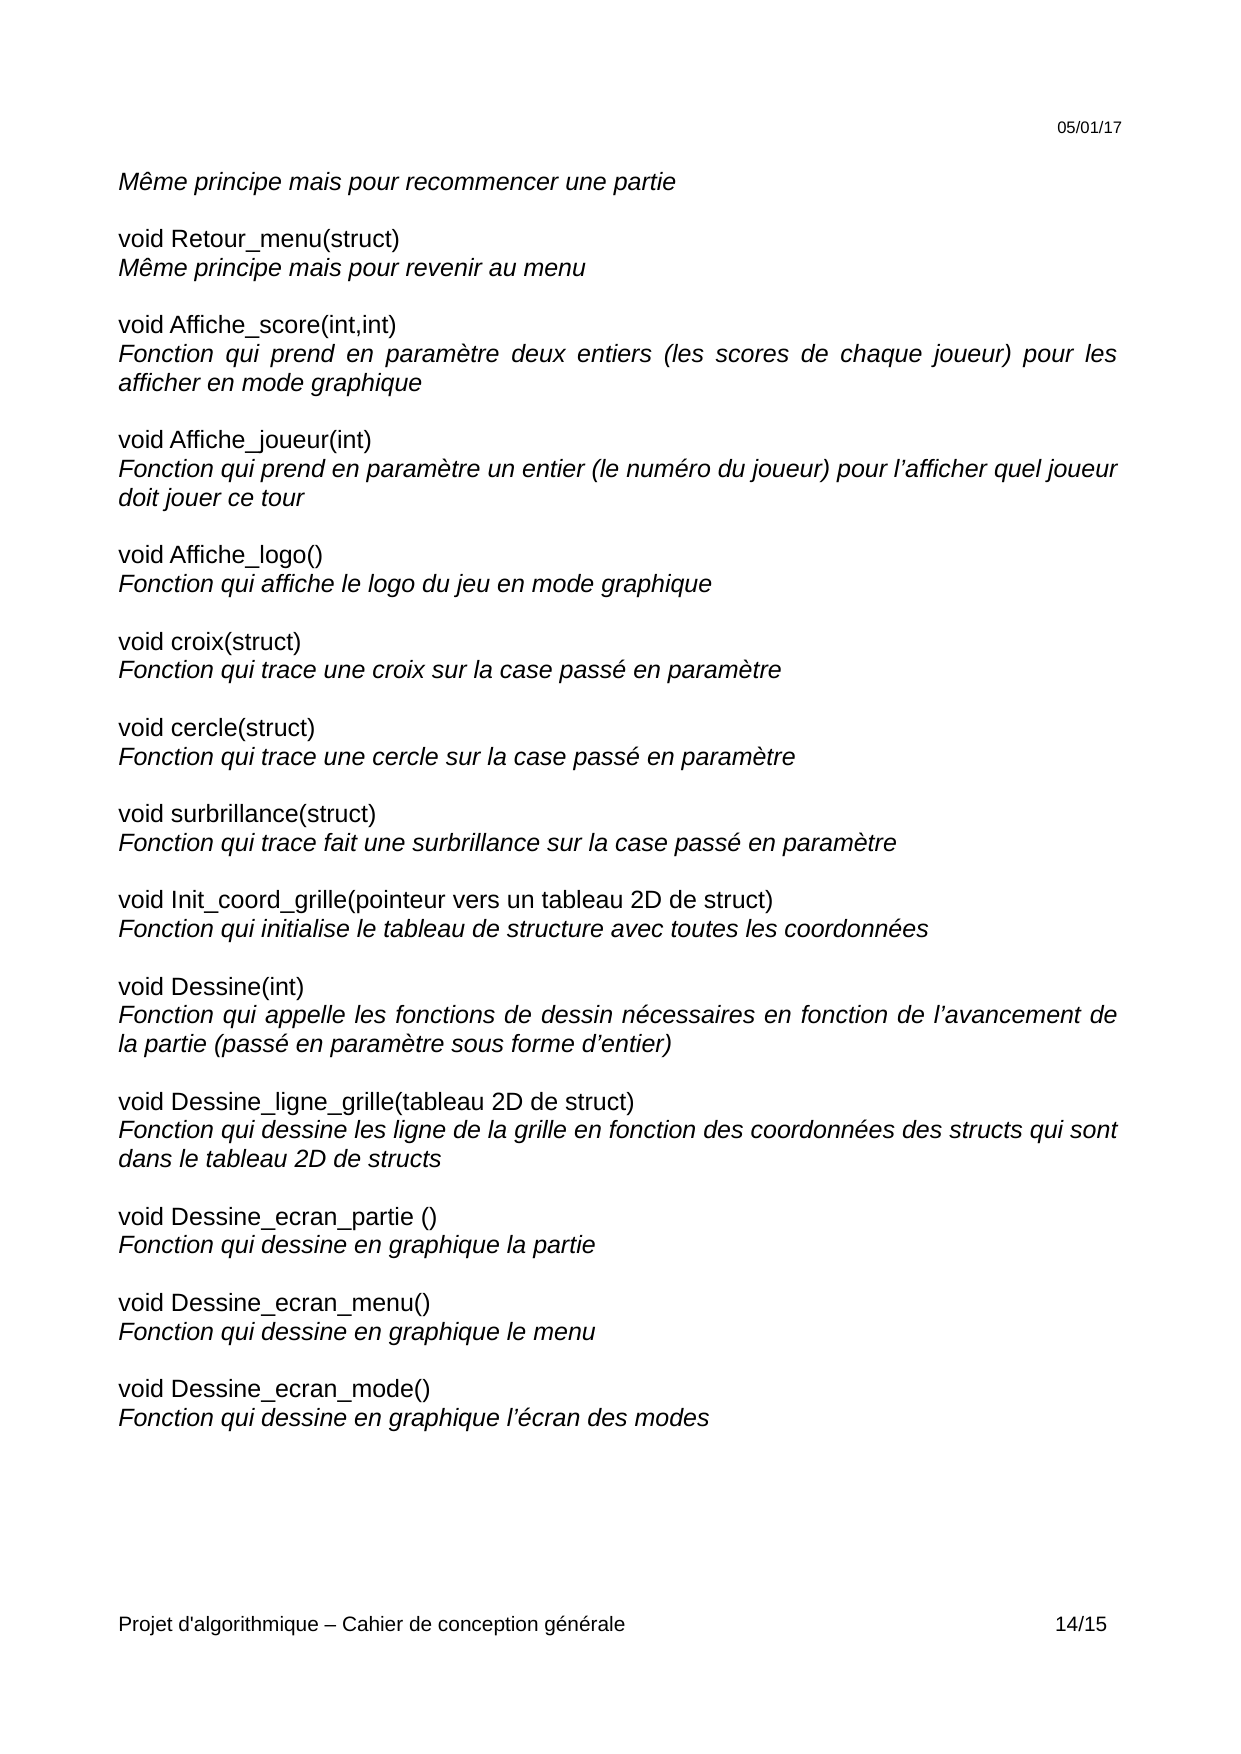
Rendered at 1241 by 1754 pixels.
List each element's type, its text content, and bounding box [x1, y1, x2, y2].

text void Init_coord_grille(pointeur vers un tableau 2D de struct) [118, 886, 1122, 914]
text Fonction qui dessine en graphique l’écran des modes [118, 1403, 1122, 1432]
text void cercle(struct) [118, 713, 1122, 742]
text void Affiche_joueur(int) [118, 426, 1122, 454]
text void Affiche_score(int,int) [118, 311, 1122, 339]
text void Dessine_ecran_menu() [118, 1288, 1122, 1317]
text Même principe mais pour recommencer une partie [118, 167, 1122, 196]
text void Retour_menu(struct) [118, 224, 1122, 253]
text void Affiche_logo() [118, 541, 1122, 569]
text Même principe mais pour revenir au menu [118, 253, 1122, 282]
text Fonction qui affiche le logo du jeu en mode graphique [118, 569, 1122, 598]
text void Dessine_ecran_mode() [118, 1374, 1122, 1403]
text Fonction qui prend en paramètre un entier (le numéro du joueur) pour l’afficher quel joueur doit jouer ce tour [118, 454, 1122, 512]
text void croix(struct) [118, 627, 1122, 656]
text Fonction qui trace une croix sur la case passé en paramètre [118, 656, 1122, 684]
text void Dessine_ecran_partie () [118, 1202, 1122, 1231]
text Fonction qui trace une cercle sur la case passé en paramètre [118, 742, 1122, 771]
text Fonction qui dessine en graphique la partie [118, 1231, 1122, 1259]
text void Dessine_ligne_grille(tableau 2D de struct) [118, 1087, 1122, 1116]
text Fonction qui appelle les fonctions de dessin nécessaires en fonction de l’avancement de la partie (passé en paramètre sous forme d’entier) [118, 1001, 1122, 1058]
text Fonction qui trace fait une surbrillance sur la case passé en paramètre [118, 828, 1122, 857]
text void Dessine(int) [118, 972, 1122, 1001]
text Fonction qui prend en paramètre deux entiers (les scores de chaque joueur) pour les afficher en mode graphique [118, 339, 1122, 397]
text void surbrillance(struct) [118, 799, 1122, 828]
text Fonction qui initialise le tableau de structure avec toutes les coordonnées [118, 914, 1122, 943]
text Fonction qui dessine en graphique le menu [118, 1317, 1122, 1346]
text Fonction qui dessine les ligne de la grille en fonction des coordonnées des structs qui sont dans le tableau 2D de structs [118, 1116, 1122, 1173]
